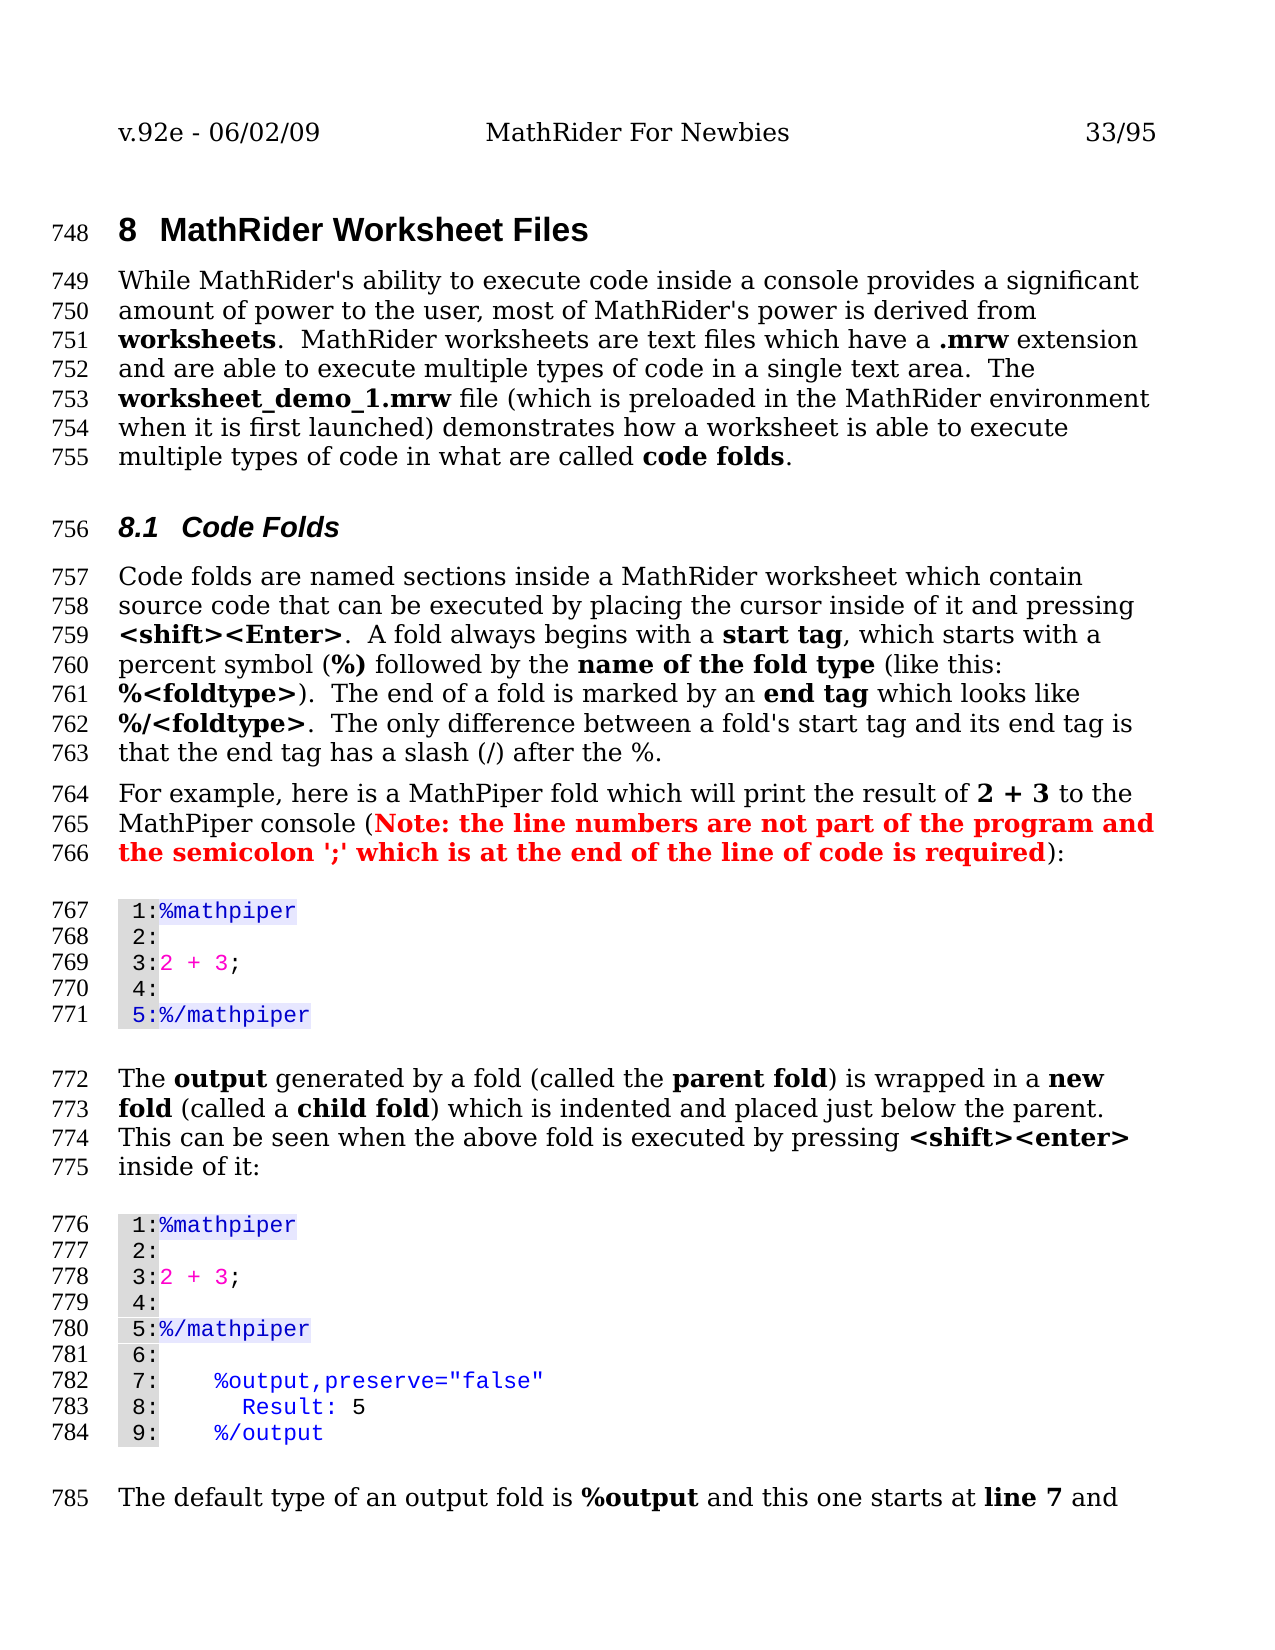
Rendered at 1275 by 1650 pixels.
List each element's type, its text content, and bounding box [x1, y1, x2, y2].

text 4: [118, 1292, 1157, 1317]
text 9: %/output [118, 1421, 1157, 1447]
text For example, here is a MathPiper fold which will print the result of 2 + 3 to the MathPiper console (Note: the line numbers are not part of the program and the semicolon ';' which is at the end of the line of code is required): [118, 779, 1157, 867]
text 2: [118, 925, 1157, 951]
text 4: [118, 977, 1157, 1003]
text 5:%/mathpiper [118, 1003, 1157, 1029]
text The output generated by a fold (called the parent fold) is wrapped in a new fold (called a child fold) which is indented and placed just below the parent. This can be seen when the above fold is executed by pressing <shift><enter> inside of it: [118, 1064, 1157, 1182]
text While MathRider's ability to execute code inside a console provides a significant amount of power to the user, most of MathRider's power is derived from worksheets. MathRider worksheets are text files which have a .mrw extension and are able to execute multiple types of code in a single text area. The worksheet_demo_1.mrw file (which is preloaded in the MathRider environment when it is first launched) demonstrates how a worksheet is able to execute multiple types of code in what are called code folds. [118, 266, 1157, 471]
text 5:%/mathpiper [118, 1317, 1157, 1343]
text 3:2 + 3; [118, 1266, 1157, 1292]
text Code folds are named sections inside a MathRider worksheet which contain source code that can be executed by placing the cursor inside of it and pressing <shift><Enter>. A fold always begins with a start tag, which starts with a percent symbol (%) followed by the name of the fold type (like this: %<foldtype>). The end of a fold is marked by an end tag which looks like %/<foldtype>. The only difference between a fold's start tag and its end tag is that the end tag has a slash (/) after the %. [118, 562, 1157, 767]
text 6: [118, 1343, 1157, 1369]
text 3:2 + 3; [118, 951, 1157, 977]
subtitle Code Folds [118, 511, 1157, 544]
text 8: Result: 5 [118, 1395, 1157, 1421]
text 2: [118, 1240, 1157, 1266]
subtitle MathRider Worksheet Files [118, 210, 1157, 248]
text 1:%mathpiper [118, 1214, 1157, 1240]
text 1:%mathpiper [118, 899, 1157, 925]
text 7: %output,preserve="false" [118, 1369, 1157, 1395]
text The default type of an output fold is %output and this one starts at line 7 and [118, 1483, 1157, 1512]
